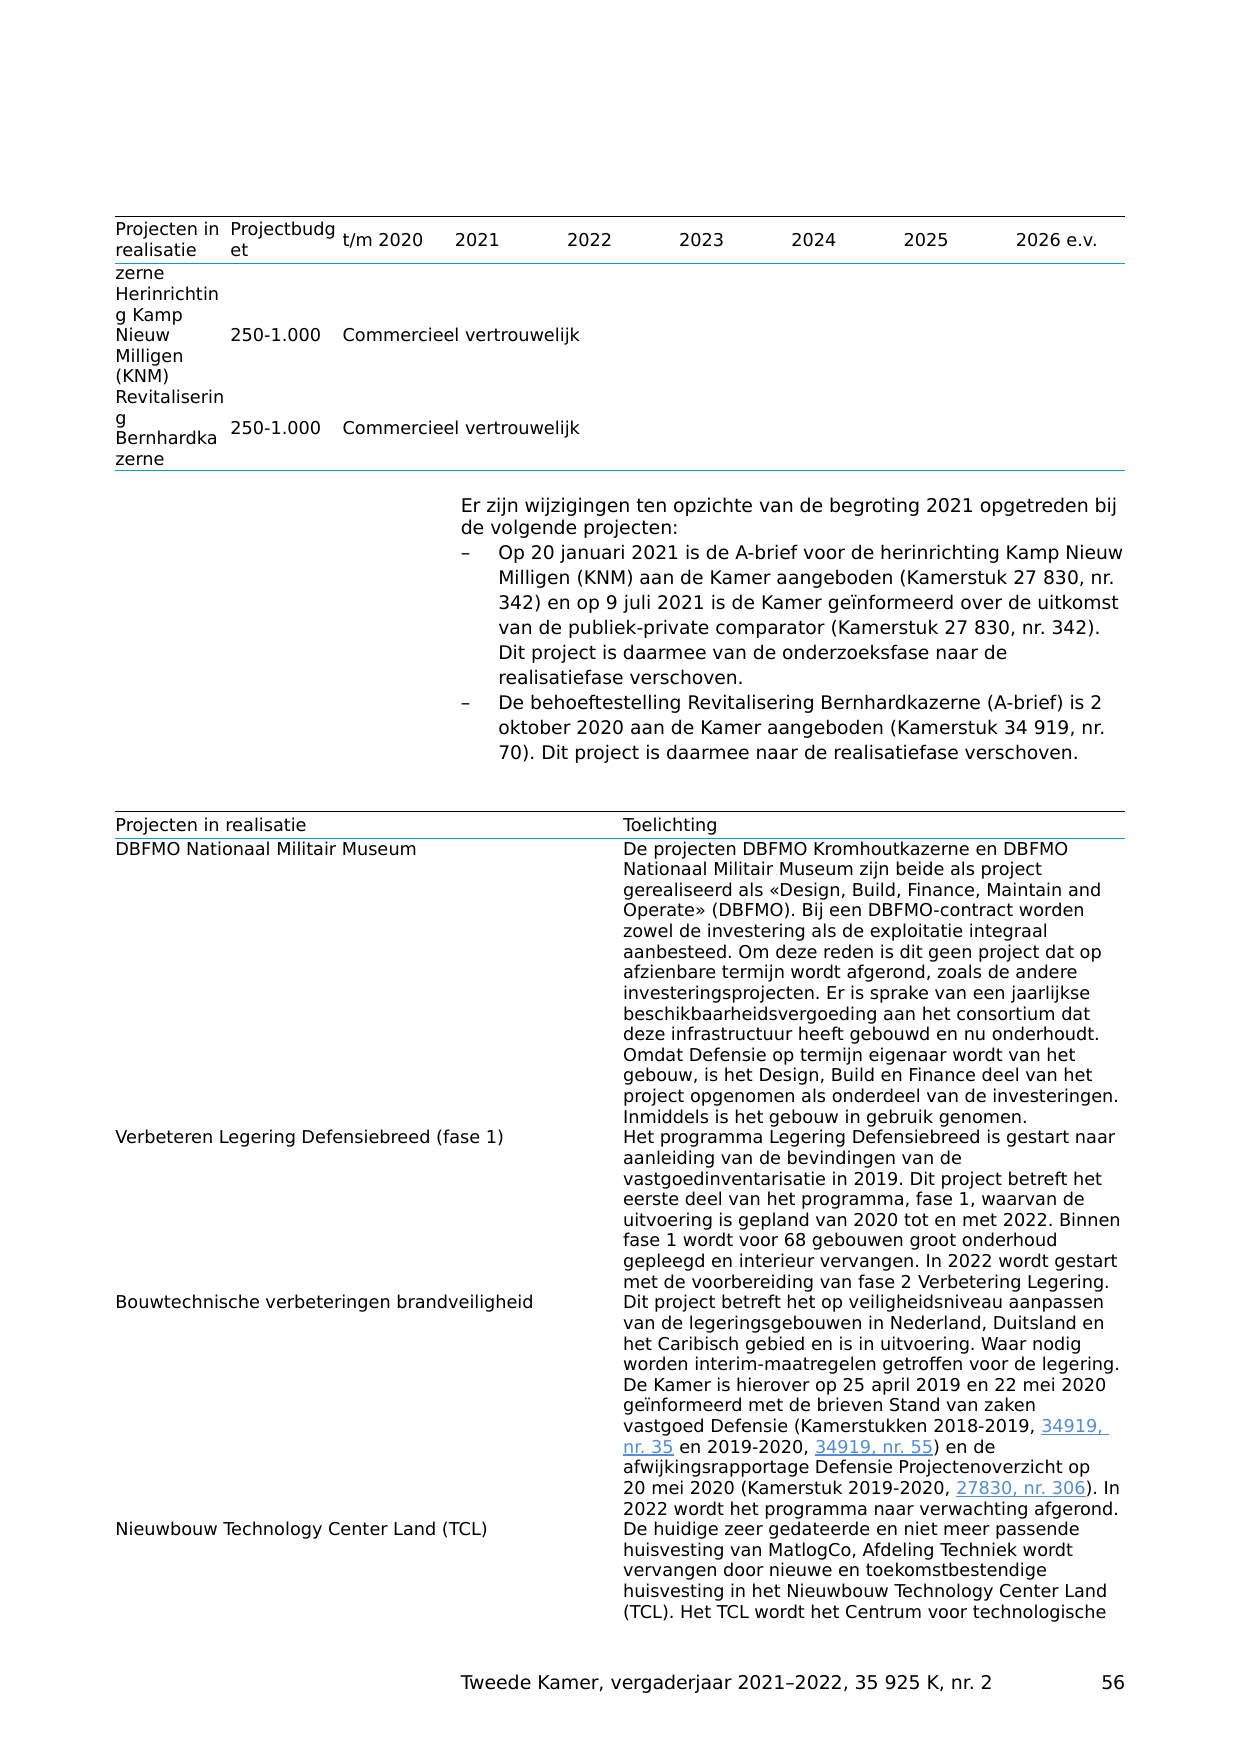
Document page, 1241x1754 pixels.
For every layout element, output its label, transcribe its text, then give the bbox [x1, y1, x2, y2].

table_cell [564, 264, 676, 284]
table_cell [340, 264, 452, 284]
table_cell t/m 2020 [340, 217, 452, 263]
table_cell Toelichting [620, 812, 1125, 838]
list Op 20 januari 2021 is de A-brief voor de herinrichting Kamp Nieuw Milligen (KNM) aan de Kamer aangeboden (Kamerstuk 27 830, nr. 342) en op 9 juli 2021 is de Kamer geïnformeerd over de uitkomst van de publiek-private comparator (Kamerstuk 27 830, nr. 342). Dit project is daarmee van de onderzoeksfase naar de realisatiefase verschoven. [461, 539, 1125, 689]
table_header Tabel 35 Toelichting projecten in realisatiefase [115, 786, 1125, 811]
table_cell Revitalisering Bernhardkazerne [115, 387, 227, 469]
table_cell [452, 264, 564, 284]
table_cell 250-1.000 [227, 387, 339, 469]
table_cell Het programma Legering Defensiebreed is gestart naar aanleiding van de bevindingen van de vastgoedinventarisatie in 2019. Dit project betreft het eerste deel van het programma, fase 1, waarvan de uitvoering is gepland van 2020 tot en met 2022. Binnen fase 1 wordt voor 68 gebouwen groot onderhoud gepleegd en interieur vervangen. In 2022 wordt gestart met de voorbereiding van fase 2 Verbetering Legering. [620, 1127, 1125, 1292]
table_cell Projecten in realisatie [115, 217, 227, 263]
table_cell [788, 264, 900, 284]
table_cell 2023 [676, 217, 788, 263]
table_cell Bouwtechnische verbeteringen brandveiligheid [115, 1292, 620, 1519]
table_cell [676, 264, 788, 284]
table_cell Herinrichting Kamp Nieuw Milligen (KNM) [115, 284, 227, 387]
table_cell Commercieel vertrouwelijk [340, 387, 1125, 469]
table_cell zerne [115, 264, 227, 284]
table_cell De huidige zeer gedateerde en niet meer passende huisvesting van MatlogCo, Afdeling Techniek wordt vervangen door nieuwe en toekomstbestendige huisvesting in het Nieuwbouw Technology Center Land (TCL). Het TCL wordt het Centrum voor technologische [620, 1519, 1125, 1622]
table_cell Projecten in realisatie [115, 812, 620, 838]
table_header Tabel 34 Projecten in realisatiefase (in miljoenen euro) [115, 191, 1125, 216]
table_cell [900, 264, 1013, 284]
table_cell Dit project betreft het op veiligheidsniveau aanpassen van de legeringsgebouwen in Nederland, Duitsland en het Caribisch gebied en is in uitvoering. Waar nodig worden interim-maatregelen getroffen voor de legering. De Kamer is hierover op 25 april 2019 en 22 mei 2020 geïnformeerd met de brieven Stand van zaken vastgoed Defensie (Kamerstukken 2018-2019, 34919, nr. 35 en 2019-2020, 34919, nr. 55) en de afwijkingsrapportage Defensie Projectenoverzicht op 20 mei 2020 (Kamerstuk 2019-2020, 27830, nr. 306). In 2022 wordt het programma naar verwachting afgerond. [620, 1292, 1125, 1519]
table_cell 250-1.000 [227, 284, 339, 387]
table_cell Projectbudget [227, 217, 339, 263]
table_cell 2024 [788, 217, 900, 263]
text Er zijn wijzigingen ten opzichte van de begroting 2021 opgetreden bij de volgende projecten: [461, 495, 1125, 539]
table_cell Commercieel vertrouwelijk [340, 284, 1125, 387]
table_cell 2025 [900, 217, 1013, 263]
table_cell De projecten DBFMO Kromhoutkazerne en DBFMO Nationaal Militair Museum zijn beide als project gerealiseerd als «Design, Build, Finance, Maintain and Operate» (DBFMO). Bij een DBFMO-contract worden zowel de investering als de exploitatie integraal aanbesteed. Om deze reden is dit geen project dat op afzienbare termijn wordt afgerond, zoals de andere investeringsprojecten. Er is sprake van een jaarlijkse beschikbaarheidsvergoeding aan het consortium dat deze infrastructuur heeft gebouwd en nu onderhoudt. Omdat Defensie op termijn eigenaar wordt van het gebouw, is het Design, Build en Finance deel van het project opgenomen als onderdeel van de investeringen. Inmiddels is het gebouw in gebruik genomen. [620, 839, 1125, 1127]
table_cell [227, 264, 339, 284]
table_cell Nieuwbouw Technology Center Land (TCL) [115, 1519, 620, 1622]
table_cell 2022 [564, 217, 676, 263]
table_cell [1013, 264, 1125, 284]
list De behoeftestelling Revitalisering Bernhardkazerne (A-brief) is 2 oktober 2020 aan de Kamer aangeboden (Kamerstuk 34 919, nr. 70). Dit project is daarmee naar de realisatiefase verschoven. [461, 689, 1125, 764]
table_cell DBFMO Nationaal Militair Museum [115, 839, 620, 1127]
table_cell 2021 [452, 217, 564, 263]
table_cell 2026 e.v. [1013, 217, 1125, 263]
table_cell Verbeteren Legering Defensiebreed (fase 1) [115, 1127, 620, 1292]
